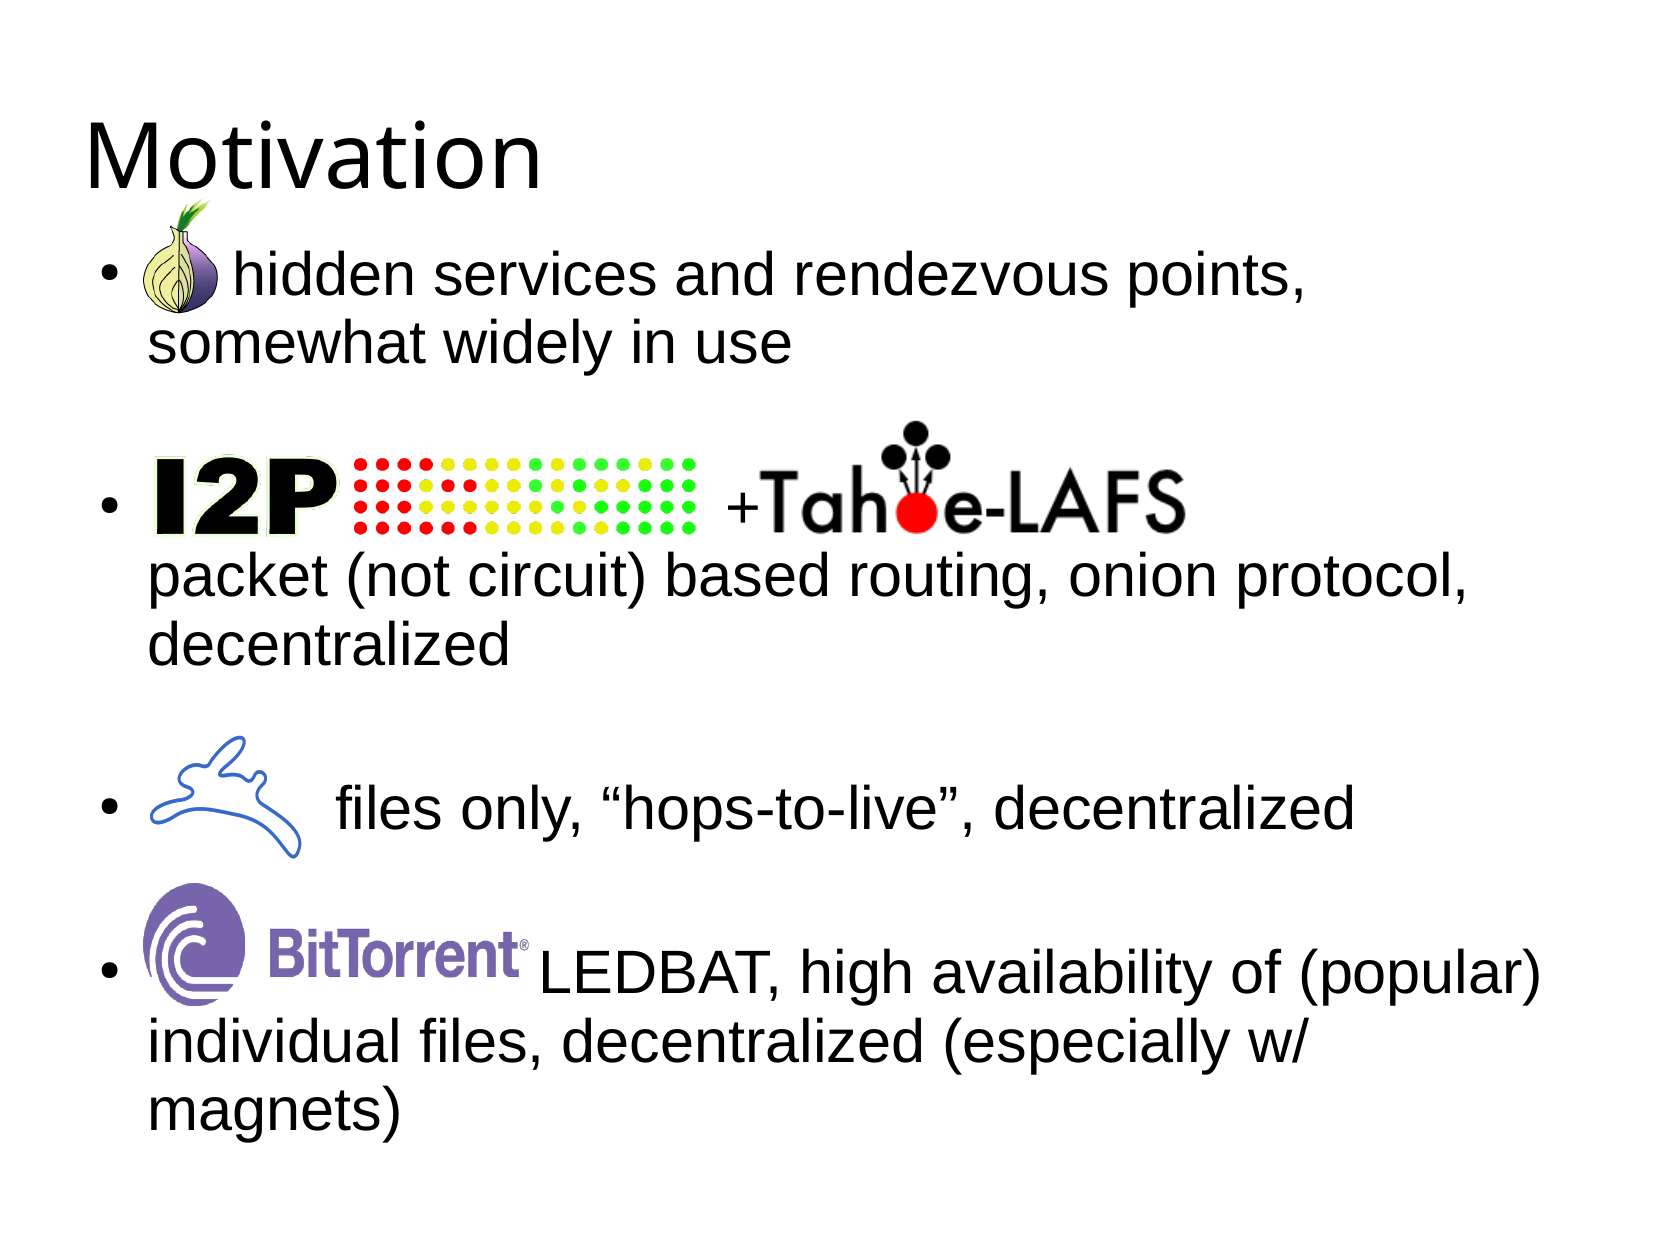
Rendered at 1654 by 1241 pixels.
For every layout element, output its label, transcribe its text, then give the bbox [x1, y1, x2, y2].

list hidden services and rendezvous points, somewhat widely in use + packet (not circuit) based routing, onion protocol, decentralized files only, “hops-to-live”, decentralized LEDBAT, high availability of (popular) individual files, decentralized (especially w/ magnets) [82, 240, 1571, 1156]
picture [147, 732, 304, 863]
picture [120, 194, 241, 316]
picture [143, 883, 529, 1006]
title Motivation [82, 49, 1571, 240]
picture [137, 438, 713, 552]
picture [747, 415, 1198, 553]
